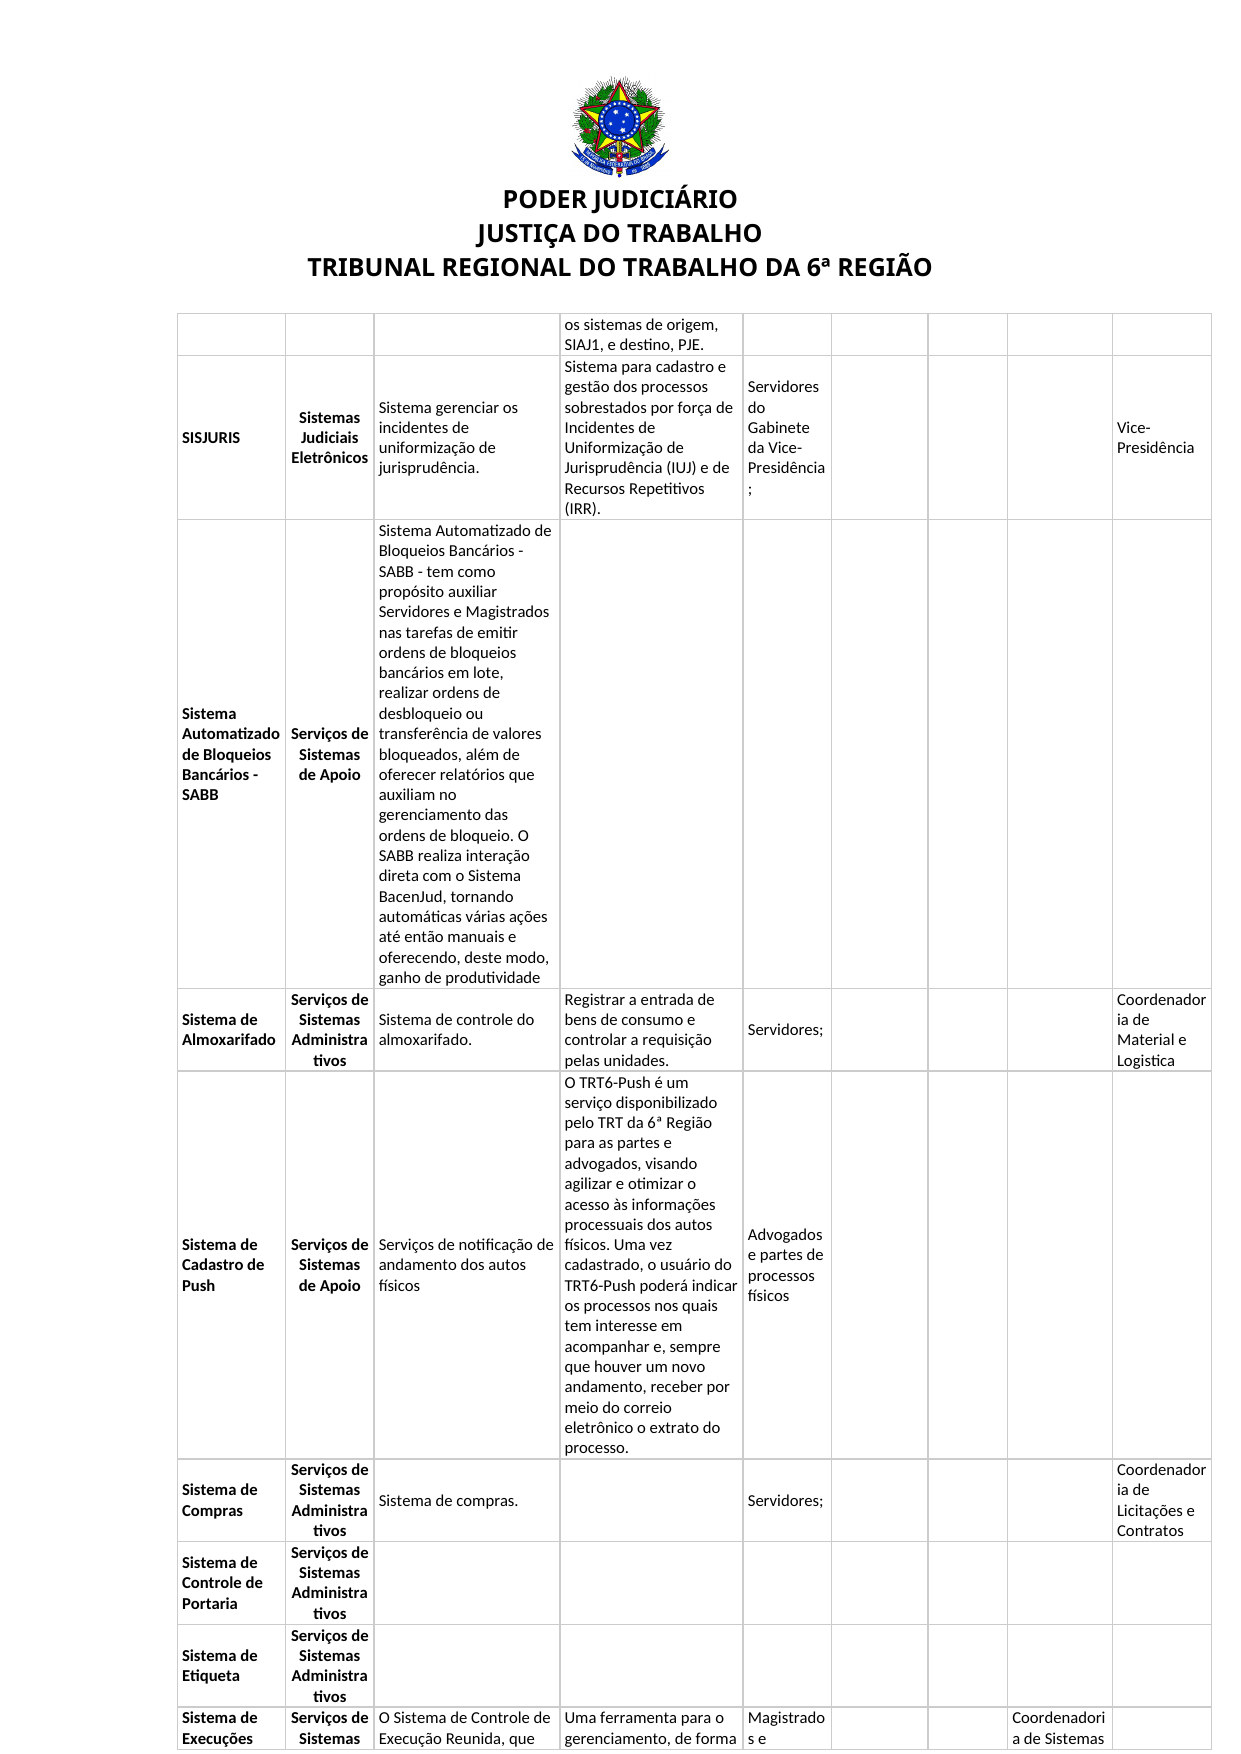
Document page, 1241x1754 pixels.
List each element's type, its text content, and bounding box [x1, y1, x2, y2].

table_cell Serviços de Sistemas Administrativos [286, 989, 373, 1070]
table_cell Sistema gerenciar os incidentes de uniformização de jurisprudência. [375, 356, 559, 519]
table_cell Serviços de notificação de andamento dos autos físicos [375, 1072, 559, 1458]
table_cell [561, 1460, 742, 1541]
table_cell Serviços de Sistemas Administrativos [286, 1625, 373, 1706]
table_cell Advogados e partes de processos físicos [744, 1072, 831, 1458]
table_cell [744, 314, 831, 355]
table_cell Registrar a entrada de bens de consumo e controlar a requisição pelas unidades. [561, 989, 742, 1070]
table_cell Serviços de Sistemas de Apoio [286, 520, 373, 987]
table_cell [929, 314, 1007, 355]
table_cell [929, 1460, 1007, 1541]
table_cell [832, 520, 927, 987]
table_cell [832, 314, 927, 355]
table_cell [1008, 356, 1112, 519]
table_cell Sistema de Etiqueta [178, 1625, 285, 1706]
table_cell [832, 989, 927, 1070]
table_cell [1113, 1708, 1211, 1748]
table_cell [286, 314, 373, 355]
table_cell Servidores do Gabinete da Vice-Presidência; [744, 356, 831, 519]
table_cell O TRT6-Push é um serviço disponibilizado pelo TRT da 6ª Região para as partes e advogados, visando agilizar e otimizar o acesso às informações processuais dos autos físicos. Uma vez cadastrado, o usuário do TRT6-Push poderá indicar os processos nos quais tem interesse em acompanhar e, sempre que houver um novo andamento, receber por meio do correio eletrônico o extrato do processo. [561, 1072, 742, 1458]
table_cell Coordenadoria de Licitações e Contratos [1113, 1460, 1211, 1541]
table_cell Servidores; [744, 989, 831, 1070]
table_cell [832, 1708, 927, 1748]
table_cell Sistema de Cadastro de Push [178, 1072, 285, 1458]
table_cell [1008, 1460, 1112, 1541]
table_cell [561, 1542, 742, 1623]
table_cell [929, 1625, 1007, 1706]
table_cell [929, 1708, 1007, 1748]
table_cell Coordenadoria de Sistemas [1008, 1708, 1112, 1748]
table_cell os sistemas de origem, SIAJ1, e destino, PJE. [561, 314, 742, 355]
table_cell Sistema para cadastro e gestão dos processos sobrestados por força de Incidentes de Uniformização de Jurisprudência (IUJ) e de Recursos Repetitivos (IRR). [561, 356, 742, 519]
table_cell [1008, 1625, 1112, 1706]
table_cell [929, 520, 1007, 987]
table_cell [375, 1542, 559, 1623]
table_cell [178, 314, 285, 355]
table_cell [1113, 520, 1211, 987]
table_cell [375, 1625, 559, 1706]
table_cell Sistema de controle do almoxarifado. [375, 989, 559, 1070]
table_cell [1113, 1072, 1211, 1458]
table_cell [929, 1072, 1007, 1458]
table_cell [744, 1542, 831, 1623]
table_cell [1113, 314, 1211, 355]
table_cell [832, 356, 927, 519]
table_cell [1008, 520, 1112, 987]
table_cell [929, 1542, 1007, 1623]
table_cell Sistema de Compras [178, 1460, 285, 1541]
table_cell SISJURIS [178, 356, 285, 519]
table_cell Servidores; [744, 1460, 831, 1541]
table_cell Sistemas Judiciais Eletrônicos [286, 356, 373, 519]
table_cell Magistrados e [744, 1708, 831, 1748]
table_cell Serviços de Sistemas [286, 1708, 373, 1748]
table_cell Coordenadoria de Material e Logistica [1113, 989, 1211, 1070]
table_cell [929, 989, 1007, 1070]
table_cell [1113, 1542, 1211, 1623]
table_cell [832, 1625, 927, 1706]
table_cell O Sistema de Controle de Execução Reunida, que [375, 1708, 559, 1748]
table_cell Serviços de Sistemas Administrativos [286, 1542, 373, 1623]
table_cell [561, 1625, 742, 1706]
table_cell [1008, 989, 1112, 1070]
table_cell Sistema de compras. [375, 1460, 559, 1541]
table_cell [744, 1625, 831, 1706]
table_cell Sistema Automatizado de Bloqueios Bancários - SABB [178, 520, 285, 987]
table_cell Sistema de Almoxarifado [178, 989, 285, 1070]
table_cell Vice-Presidência [1113, 356, 1211, 519]
table_cell [1008, 1542, 1112, 1623]
table_cell [832, 1460, 927, 1541]
table_cell [832, 1542, 927, 1623]
table_cell [832, 1072, 927, 1458]
table_cell Serviços de Sistemas Administrativos [286, 1460, 373, 1541]
table_cell [561, 520, 742, 987]
table_cell [1008, 314, 1112, 355]
table_cell [1113, 1625, 1211, 1706]
table_cell [375, 314, 559, 355]
table_cell Sistema Automatizado de Bloqueios Bancários - SABB - tem como propósito auxiliar Servidores e Magistrados nas tarefas de emitir ordens de bloqueios bancários em lote, realizar ordens de desbloqueio ou transferência de valores bloqueados, além de oferecer relatórios que auxiliam no gerenciamento das ordens de bloqueio. O SABB realiza interação direta com o Sistema BacenJud, tornando automáticas várias ações até então manuais e oferecendo, deste modo, ganho de produtividade [375, 520, 559, 987]
table_cell [744, 520, 831, 987]
table_cell [929, 356, 1007, 519]
table_cell Sistema de Execuções [178, 1708, 285, 1748]
table_cell Sistema de Controle de Portaria [178, 1542, 285, 1623]
table_cell Serviços de Sistemas de Apoio [286, 1072, 373, 1458]
table_cell Uma ferramenta para o gerenciamento, de forma [561, 1708, 742, 1748]
table_cell [1008, 1072, 1112, 1458]
